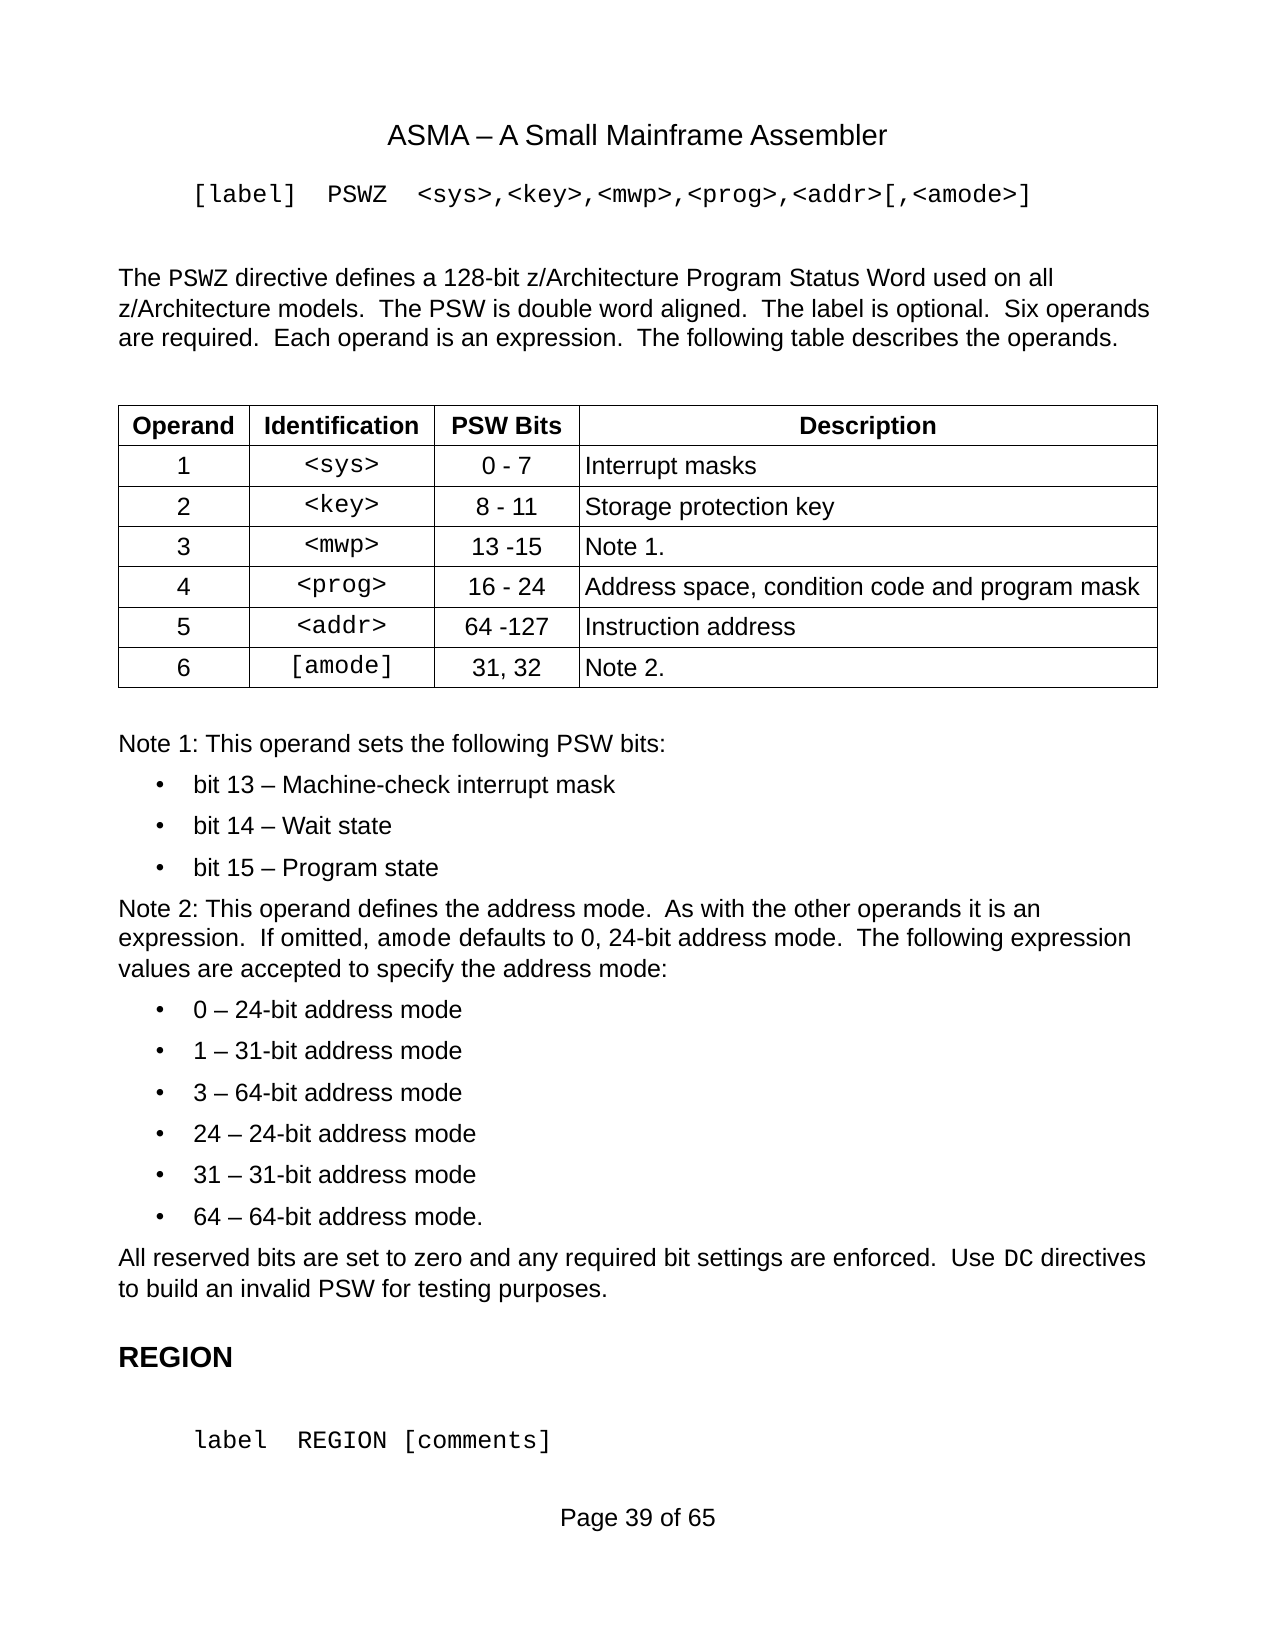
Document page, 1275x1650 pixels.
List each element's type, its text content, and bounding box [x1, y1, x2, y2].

table_header PSW Bits [435, 406, 579, 445]
table_cell 8 - 11 [435, 487, 579, 526]
list 0 – 24-bit address mode [156, 995, 1157, 1024]
table_header Identification [250, 406, 434, 445]
table_cell 16 - 24 [435, 567, 579, 607]
list bit 15 – Program state [156, 852, 1157, 881]
list 64 – 64-bit address mode. [156, 1202, 1157, 1230]
text Note 1: This operand sets the following PSW bits: [118, 728, 1157, 757]
text label REGION [comments] [192, 1427, 1157, 1456]
text [label] PSWZ <sys>,<key>,<mwp>,<prog>,<addr>[,<amode>] [192, 181, 1157, 209]
table_cell 0 - 7 [435, 446, 579, 486]
table_header Operand [119, 406, 249, 445]
table_cell Interrupt masks [580, 446, 1157, 486]
table_cell 3 [119, 527, 249, 566]
table_cell 1 [119, 446, 249, 486]
table_cell <key> [250, 487, 434, 526]
table_cell 4 [119, 567, 249, 607]
text Note 2: This operand defines the address mode. As with the other operands it is an expression. If omitted, amode defaults to 0, 24-bit address mode. The following expression values are accepted to specify the address mode: [118, 894, 1157, 982]
table_cell Storage protection key [580, 487, 1157, 526]
table_cell <mwp> [250, 527, 434, 566]
list bit 14 – Wait state [156, 811, 1157, 840]
table_cell 2 [119, 487, 249, 526]
table_cell 64 -127 [435, 608, 579, 647]
list 1 – 31-bit address mode [156, 1036, 1157, 1065]
list 3 – 64-bit address mode [156, 1077, 1157, 1106]
table_cell <addr> [250, 608, 434, 647]
list 24 – 24-bit address mode [156, 1119, 1157, 1148]
subtitle REGION [118, 1340, 1157, 1374]
list bit 13 – Machine-check interrupt mask [156, 770, 1157, 799]
table_cell Note 2. [580, 648, 1157, 687]
table_cell Instruction address [580, 608, 1157, 647]
table_header Description [580, 406, 1157, 445]
text All reserved bits are set to zero and any required bit settings are enforced. Use DC directives to build an invalid PSW for testing purposes. [118, 1243, 1157, 1303]
table_cell Address space, condition code and program mask [580, 567, 1157, 607]
table_cell 5 [119, 608, 249, 647]
table_cell <sys> [250, 446, 434, 486]
list 31 – 31-bit address mode [156, 1160, 1157, 1189]
table_cell 31, 32 [435, 648, 579, 687]
table_cell <prog> [250, 567, 434, 607]
table_cell 13 -15 [435, 527, 579, 566]
table_cell 6 [119, 648, 249, 687]
table_cell Note 1. [580, 527, 1157, 566]
table_cell [amode] [250, 648, 434, 687]
text The PSWZ directive defines a 128-bit z/Architecture Program Status Word used on all z/Architecture models. The PSW is double word aligned. The label is optional. Six operands are required. Each operand is an expression. The following table describes the operands. [118, 263, 1157, 351]
